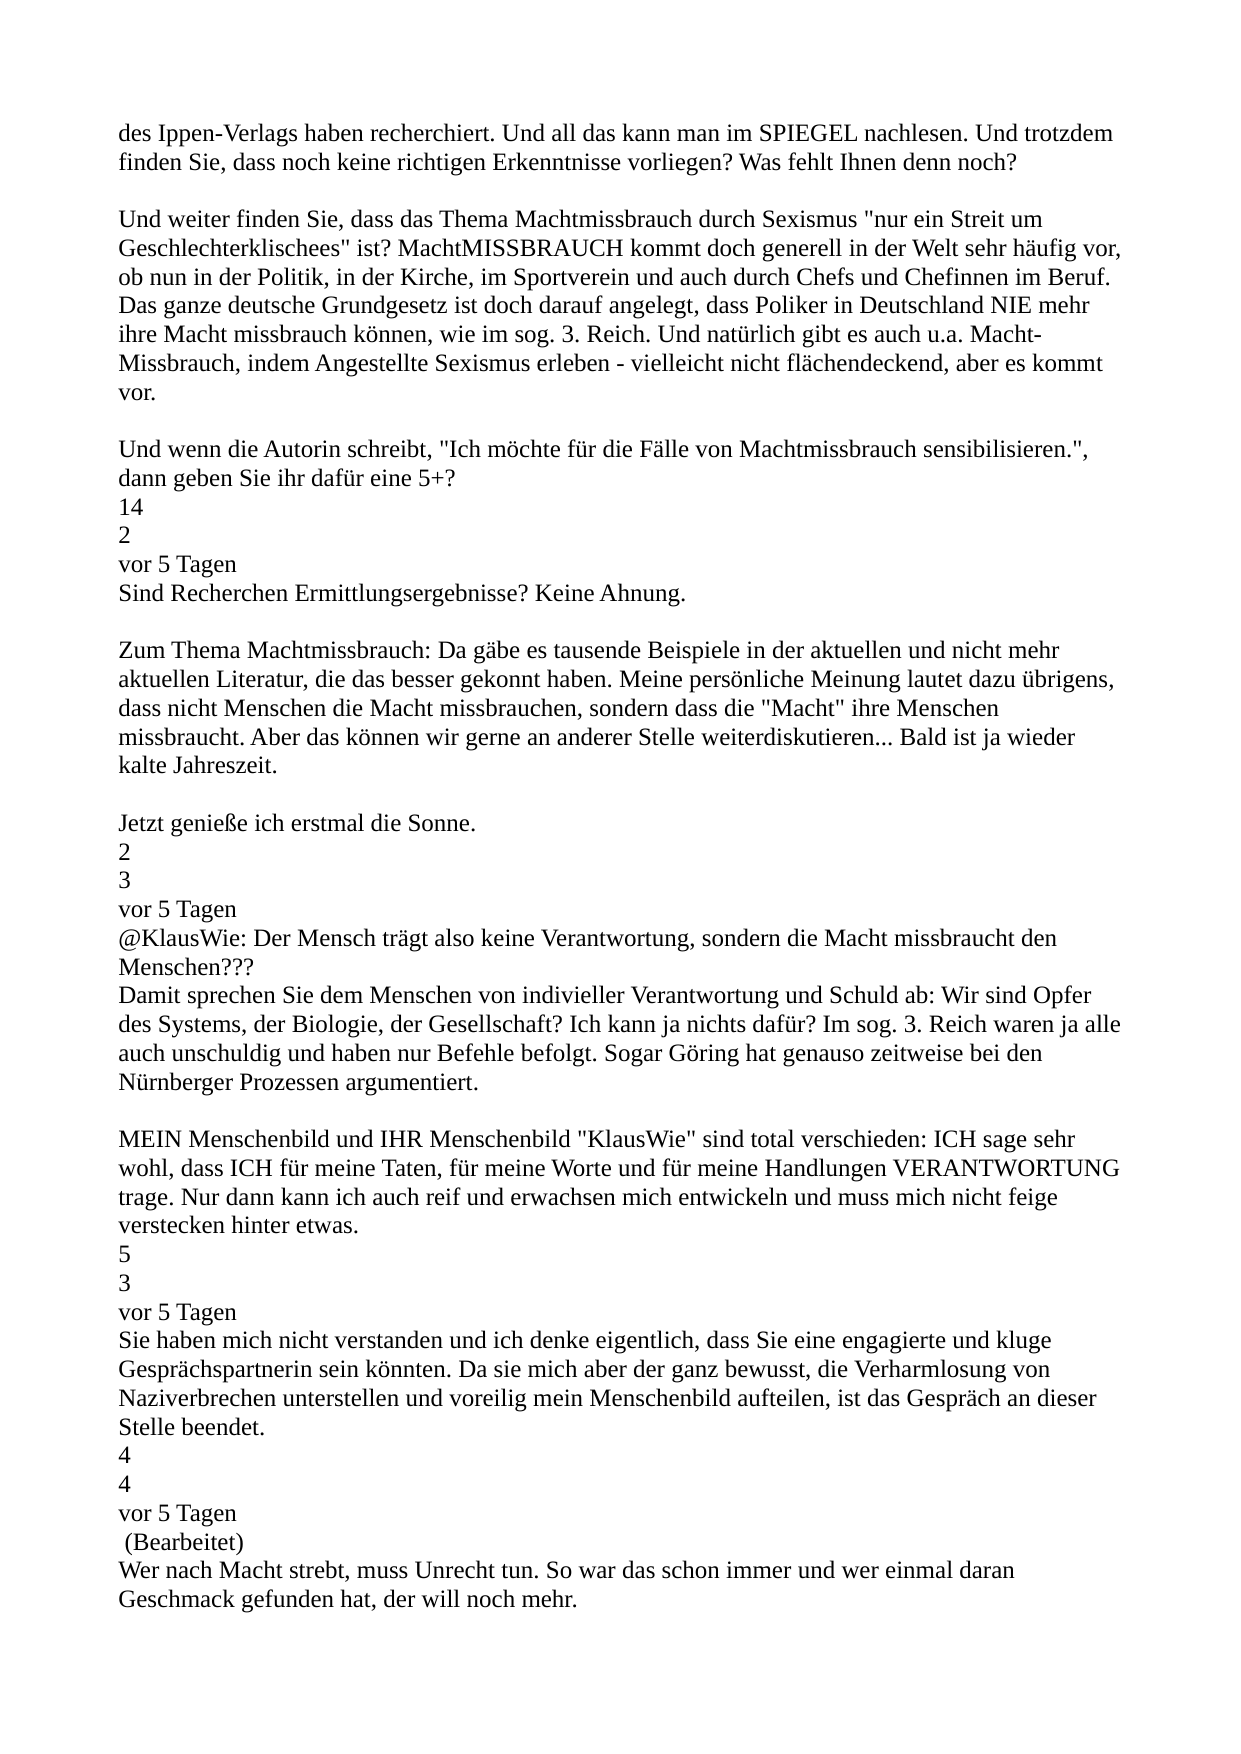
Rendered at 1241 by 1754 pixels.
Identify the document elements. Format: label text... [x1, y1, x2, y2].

text Sind Recherchen Ermittlungsergebnisse? Keine Ahnung. [118, 578, 1122, 607]
text 3 [118, 866, 1122, 894]
text Damit sprechen Sie dem Menschen von indivieller Verantwortung und Schuld ab: Wir sind Opfer des Systems, der Biologie, der Gesellschaft? Ich kann ja nichts dafür? Im sog. 3. Reich waren ja alle auch unschuldig und haben nur Befehle befolgt. Sogar Göring hat genauso zeitweise bei den Nürnberger Prozessen argumentiert. [118, 981, 1122, 1096]
text 4 [118, 1441, 1122, 1469]
text 14 [118, 492, 1122, 521]
text 4 [118, 1469, 1122, 1498]
text vor 5 Tagen [118, 894, 1122, 923]
text Und weiter finden Sie, dass das Thema Machtmissbrauch durch Sexismus "nur ein Streit um Geschlechterklischees" ist? MachtMISSBRAUCH kommt doch generell in der Welt sehr häufig vor, ob nun in der Politik, in der Kirche, im Sportverein und auch durch Chefs und Chefinnen im Beruf. Das ganze deutsche Grundgesetz ist doch darauf angelegt, dass Poliker in Deutschland NIE mehr ihre Macht missbrauch können, wie im sog. 3. Reich. Und natürlich gibt es auch u.a. Macht-Missbrauch, indem Angestellte Sexismus erleben - vielleicht nicht flächendeckend, aber es kommt vor. [118, 204, 1122, 406]
text vor 5 Tagen [118, 1297, 1122, 1326]
text 3 [118, 1268, 1122, 1297]
text Jetzt genieße ich erstmal die Sonne. [118, 808, 1122, 837]
text Sie haben mich nicht verstanden und ich denke eigentlich, dass Sie eine engagierte und kluge Gesprächspartnerin sein könnten. Da sie mich aber der ganz bewusst, die Verharmlosung von Naziverbrechen unterstellen und voreilig mein Menschenbild aufteilen, ist das Gespräch an dieser Stelle beendet. [118, 1326, 1122, 1441]
text vor 5 Tagen [118, 1498, 1122, 1527]
text @KlausWie: Der Mensch trägt also keine Verantwortung, sondern die Macht missbraucht den Menschen??? [118, 923, 1122, 981]
text 2 [118, 521, 1122, 549]
text Zum Thema Machtmissbrauch: Da gäbe es tausende Beispiele in der aktuellen und nicht mehr aktuellen Literatur, die das besser gekonnt haben. Meine persönliche Meinung lautet dazu übrigens, dass nicht Menschen die Macht missbrauchen, sondern dass die "Macht" ihre Menschen missbraucht. Aber das können wir gerne an anderer Stelle weiterdiskutieren... Bald ist ja wieder kalte Jahreszeit. [118, 636, 1122, 779]
text vor 5 Tagen [118, 549, 1122, 578]
text Wer nach Macht strebt, muss Unrecht tun. So war das schon immer und wer einmal daran Geschmack gefunden hat, der will noch mehr. [118, 1556, 1122, 1613]
text Und wenn die Autorin schreibt, "Ich möchte für die Fälle von Machtmissbrauch sensibilisieren.", dann geben Sie ihr dafür eine 5+? [118, 434, 1122, 492]
text 2 [118, 837, 1122, 866]
text (Bearbeitet) [118, 1527, 1122, 1556]
text MEIN Menschenbild und IHR Menschenbild "KlausWie" sind total verschieden: ICH sage sehr wohl, dass ICH für meine Taten, für meine Worte und für meine Handlungen VERANTWORTUNG trage. Nur dann kann ich auch reif und erwachsen mich entwickeln und muss mich nicht feige verstecken hinter etwas. [118, 1124, 1122, 1239]
text des Ippen-Verlags haben recherchiert. Und all das kann man im SPIEGEL nachlesen. Und trotzdem finden Sie, dass noch keine richtigen Erkenntnisse vorliegen? Was fehlt Ihnen denn noch? [118, 118, 1122, 176]
text 5 [118, 1239, 1122, 1268]
